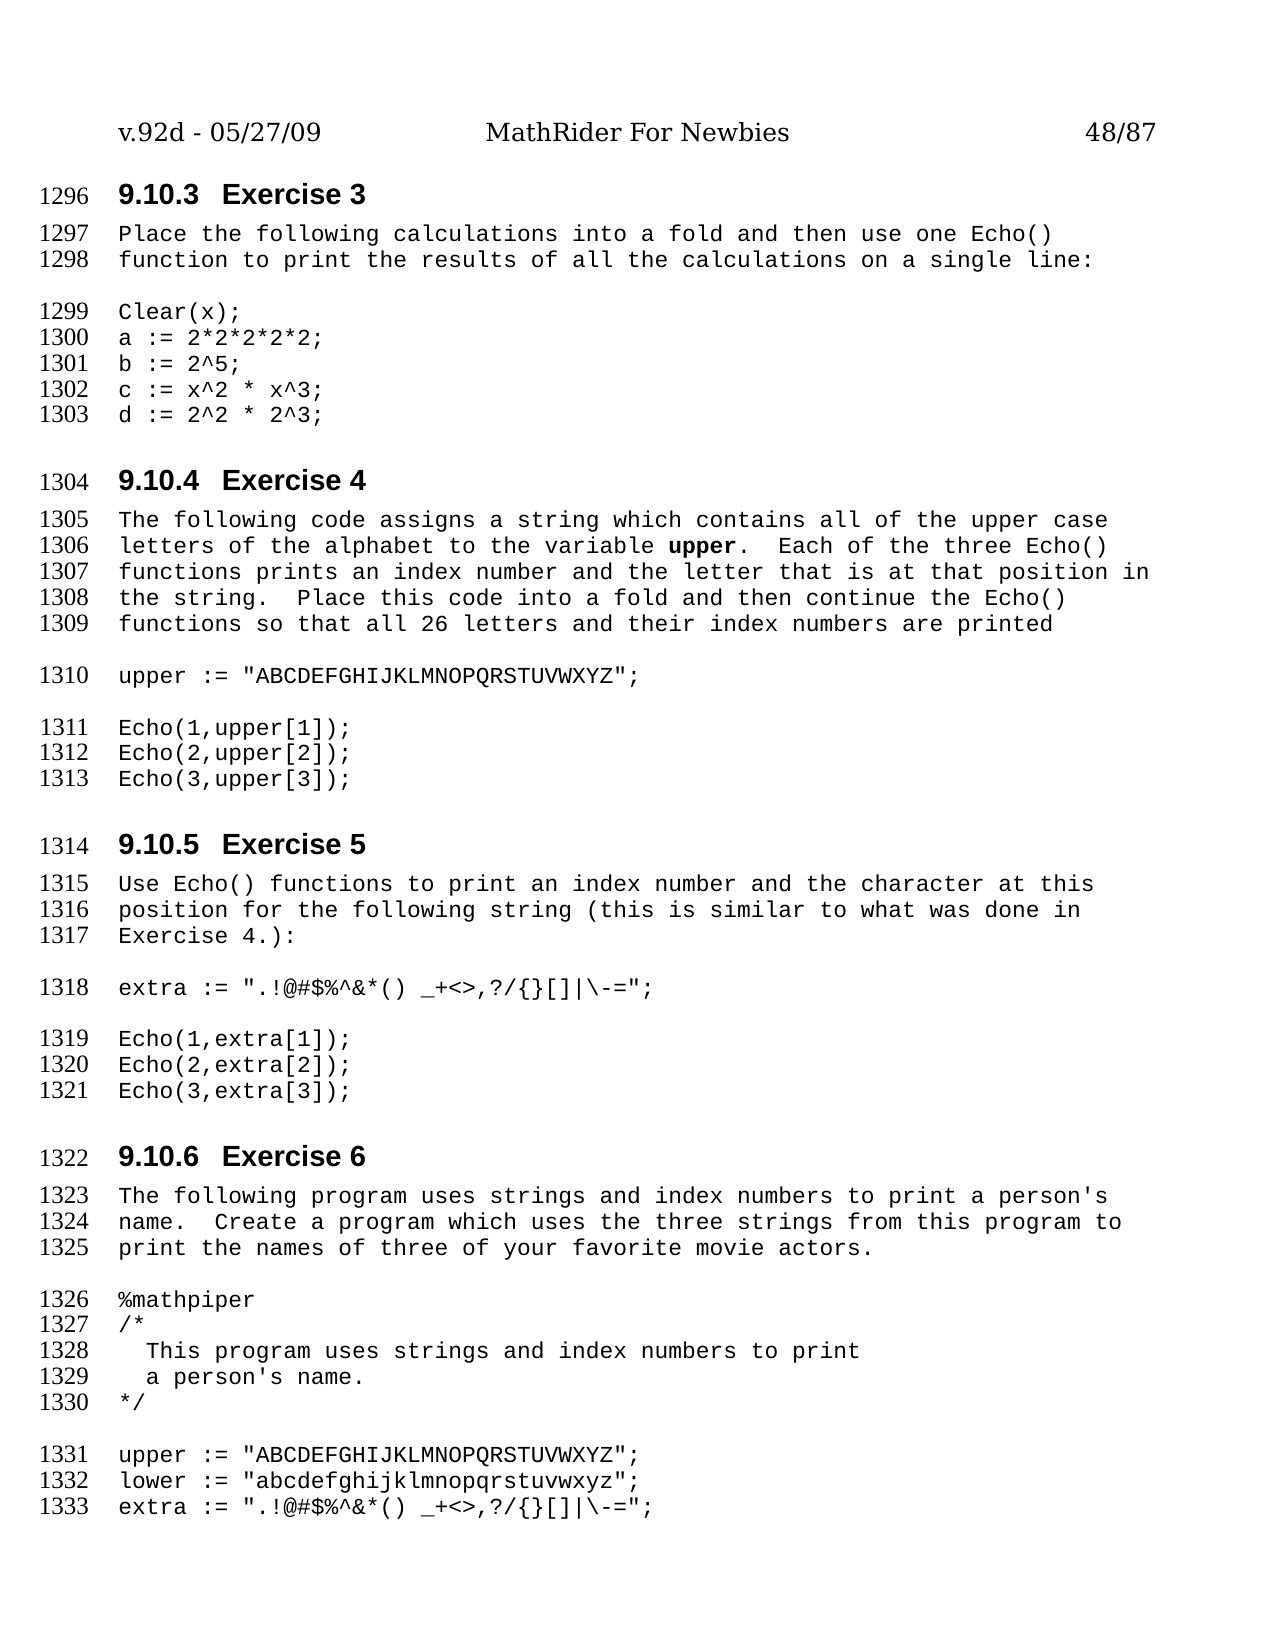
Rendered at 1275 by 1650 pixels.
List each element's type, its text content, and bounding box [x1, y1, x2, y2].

text Echo(2,extra[2]); [118, 1054, 1157, 1080]
text This program uses strings and index numbers to print [118, 1340, 1157, 1366]
text /* [118, 1314, 1157, 1340]
text Echo(2,upper[2]); [118, 742, 1157, 768]
subtitle Exercise 6 [118, 1139, 1157, 1172]
subtitle Exercise 3 [118, 177, 1157, 210]
text extra := ".!@#$%^&*() _+<>,?/{}[]|\-="; [118, 976, 1157, 1002]
text The following code assigns a string which contains all of the upper case letters of the alphabet to the variable upper. Each of the three Echo() functions prints an index number and the letter that is at that position in the string. Place this code into a fold and then continue the Echo() functions so that all 26 letters and their index numbers are printed [118, 508, 1157, 638]
text lower := "abcdefghijklmnopqrstuvwxyz"; [118, 1469, 1157, 1495]
text Place the following calculations into a fold and then use one Echo() function to print the results of all the calculations on a single line: [118, 222, 1157, 274]
subtitle Exercise 5 [118, 827, 1157, 860]
text a := 2*2*2*2*2; [118, 326, 1157, 352]
text c := x^2 * x^3; [118, 378, 1157, 404]
text %mathpiper [118, 1288, 1157, 1314]
text Echo(1,upper[1]); [118, 716, 1157, 742]
text d := 2^2 * 2^3; [118, 404, 1157, 430]
subtitle Exercise 4 [118, 463, 1157, 496]
text Use Echo() functions to print an index number and the character at this position for the following string (this is similar to what was done in Exercise 4.): [118, 872, 1157, 950]
text Echo(1,extra[1]); [118, 1028, 1157, 1054]
text upper := "ABCDEFGHIJKLMNOPQRSTUVWXYZ"; [118, 664, 1157, 690]
text Clear(x); [118, 300, 1157, 326]
text extra := ".!@#$%^&*() _+<>,?/{}[]|\-="; [118, 1495, 1157, 1521]
text The following program uses strings and index numbers to print a person's name. Create a program which uses the three strings from this program to print the names of three of your favorite movie actors. [118, 1184, 1157, 1262]
text upper := "ABCDEFGHIJKLMNOPQRSTUVWXYZ"; [118, 1443, 1157, 1469]
text Echo(3,upper[3]); [118, 768, 1157, 794]
text a person's name. [118, 1366, 1157, 1392]
text b := 2^5; [118, 352, 1157, 378]
text */ [118, 1392, 1157, 1418]
text Echo(3,extra[3]); [118, 1080, 1157, 1106]
